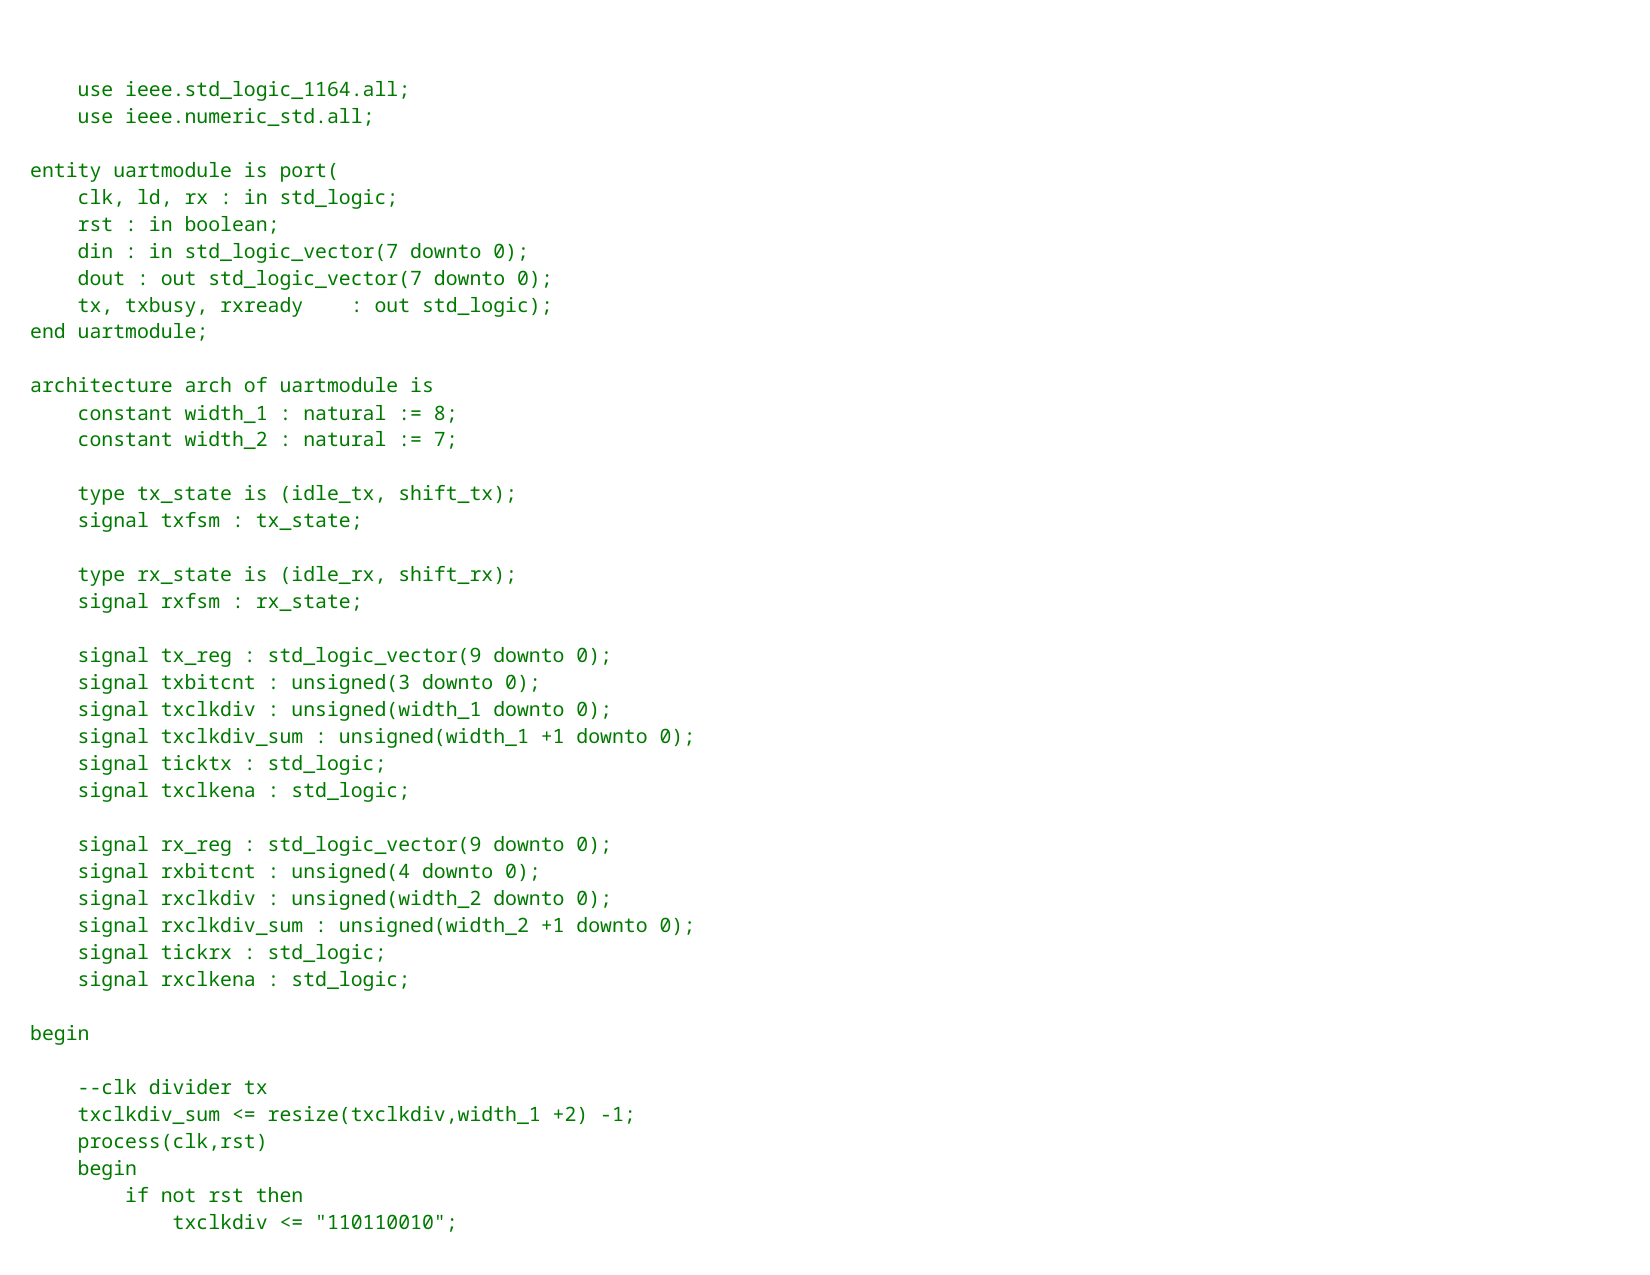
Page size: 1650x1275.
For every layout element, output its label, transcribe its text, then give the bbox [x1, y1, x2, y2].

text signal tx_reg : std_logic_vector(9 downto 0); [30, 642, 1620, 668]
text signal txclkdiv : unsigned(width_1 downto 0); [30, 696, 1620, 722]
text constant width_1 : natural := 8; [30, 399, 1620, 426]
text entity uartmodule is port( [30, 156, 1620, 183]
text type rx_state is (idle_rx, shift_rx); [30, 561, 1620, 588]
text end uartmodule; [30, 318, 1620, 345]
text signal txfsm : tx_state; [30, 507, 1620, 534]
text use ieee.std_logic_1164.all; [30, 75, 1620, 102]
text din : in std_logic_vector(7 downto 0); [30, 237, 1620, 264]
text signal txclkena : std_logic; [30, 776, 1620, 803]
text process(clk,rst) [30, 1127, 1620, 1154]
text architecture arch of uartmodule is [30, 372, 1620, 399]
text tx, txbusy, rxready : out std_logic); [30, 291, 1620, 318]
text signal rx_reg : std_logic_vector(9 downto 0); [30, 830, 1620, 857]
text signal rxfsm : rx_state; [30, 588, 1620, 614]
text type tx_state is (idle_tx, shift_tx); [30, 480, 1620, 507]
text clk, ld, rx : in std_logic; [30, 183, 1620, 210]
text signal rxclkdiv : unsigned(width_2 downto 0); [30, 884, 1620, 911]
text signal tickrx : std_logic; [30, 938, 1620, 965]
text signal ticktx : std_logic; [30, 749, 1620, 776]
text txclkdiv <= "110110010"; [30, 1208, 1620, 1235]
text if not rst then [30, 1181, 1620, 1208]
text begin [30, 1019, 1620, 1046]
text use ieee.numeric_std.all; [30, 102, 1620, 129]
text signal rxclkena : std_logic; [30, 965, 1620, 992]
text dout : out std_logic_vector(7 downto 0); [30, 264, 1620, 291]
text signal txbitcnt : unsigned(3 downto 0); [30, 668, 1620, 696]
text signal txclkdiv_sum : unsigned(width_1 +1 downto 0); [30, 722, 1620, 749]
text signal rxbitcnt : unsigned(4 downto 0); [30, 857, 1620, 884]
text rst : in boolean; [30, 210, 1620, 237]
text begin [30, 1154, 1620, 1181]
text txclkdiv_sum <= resize(txclkdiv,width_1 +2) -1; [30, 1100, 1620, 1127]
text --clk divider tx [30, 1073, 1620, 1100]
text constant width_2 : natural := 7; [30, 426, 1620, 453]
text signal rxclkdiv_sum : unsigned(width_2 +1 downto 0); [30, 911, 1620, 938]
